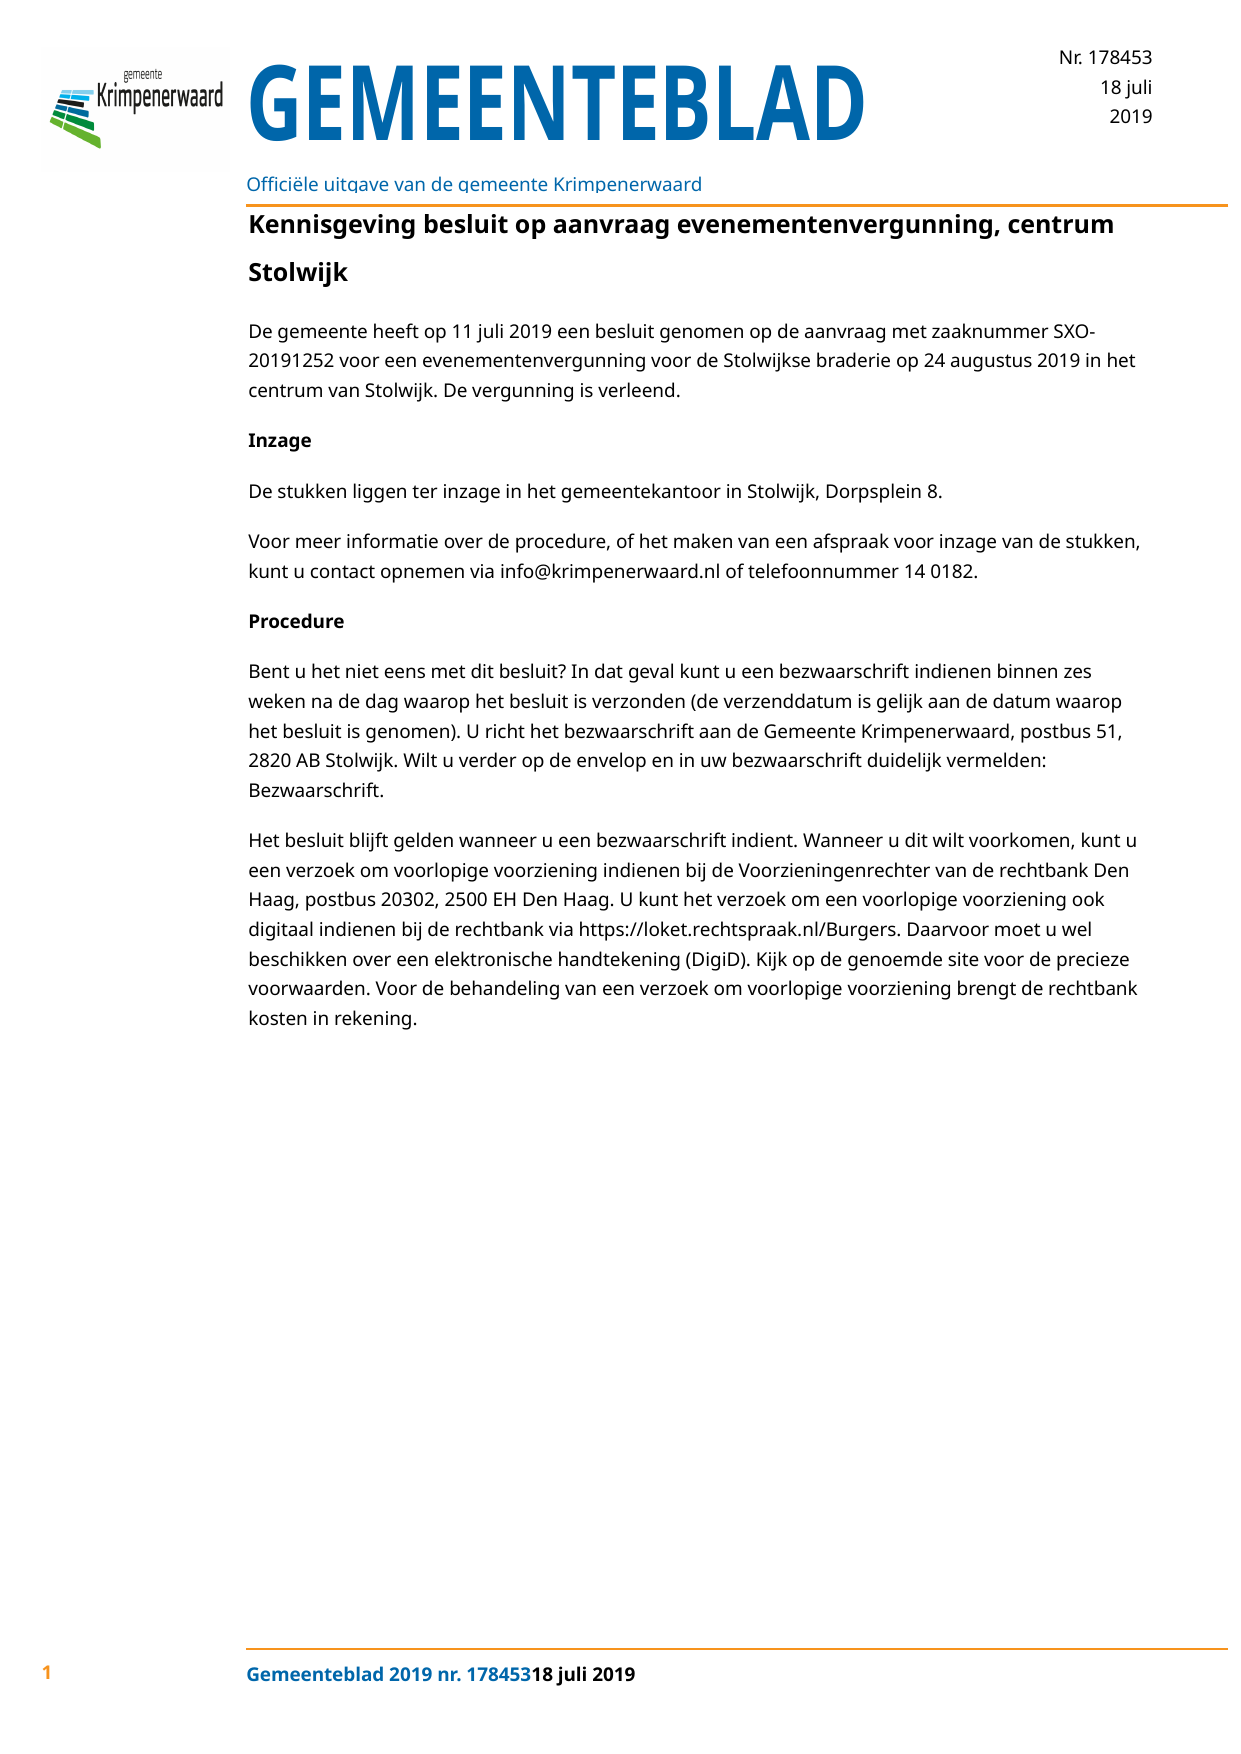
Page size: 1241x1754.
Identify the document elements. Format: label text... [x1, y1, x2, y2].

text Inzage [248, 427, 1152, 453]
text Kennisgeving besluit op aanvraag evenementenvergunning, centrum Stolwijk [248, 207, 1152, 288]
text De gemeente heeft op 11 juli 2019 een besluit genomen op de aanvraag met zaaknummer SXO-20191252 voor een evenementenvergunning voor de Stolwijkse braderie op 24 augustus 2019 in het centrum van Stolwijk. De vergunning is verleend. [248, 318, 1152, 403]
text De stukken liggen ter inzage in het gemeentekantoor in Stolwijk, Dorpsplein 8. [248, 478, 1152, 504]
text Voor meer informatie over de procedure, of het maken van een afspraak voor inzage van de stukken, kunt u contact opnemen via info@krimpenerwaard.nl of telefoonnummer 14 0182. [248, 528, 1152, 584]
text Het besluit blijft gelden wanneer u een bezwaarschrift indient. Wanneer u dit wilt voorkomen, kunt u een verzoek om voorlopige voorziening indienen bij de Voorzieningenrechter van de rechtbank Den Haag, postbus 20302, 2500 EH Den Haag. U kunt het verzoek om een voorlopige voorziening ook digitaal indienen bij de rechtbank via https://loket.rechtspraak.nl/Burgers. Daarvoor moet u wel beschikken over een elektronische handtekening (DigiD). Kijk op de genoemde site voor de precieze voorwaarden. Voor de behandeling van een verzoek om voorlopige voorziening brengt de rechtbank kosten in rekening. [248, 827, 1152, 1031]
picture [41, 47, 231, 172]
text Bent u het niet eens met dit besluit? In dat geval kunt u een bezwaarschrift indienen binnen zes weken na de dag waarop het besluit is verzonden (de verzenddatum is gelijk aan de datum waarop het besluit is genomen). U richt het bezwaarschrift aan de Gemeente Krimpenerwaard, postbus 51, 2820 AB Stolwijk. Wilt u verder op de envelop en in uw bezwaarschrift duidelijk vermelden: Bezwaarschrift. [248, 659, 1152, 803]
text Procedure [248, 608, 1152, 634]
